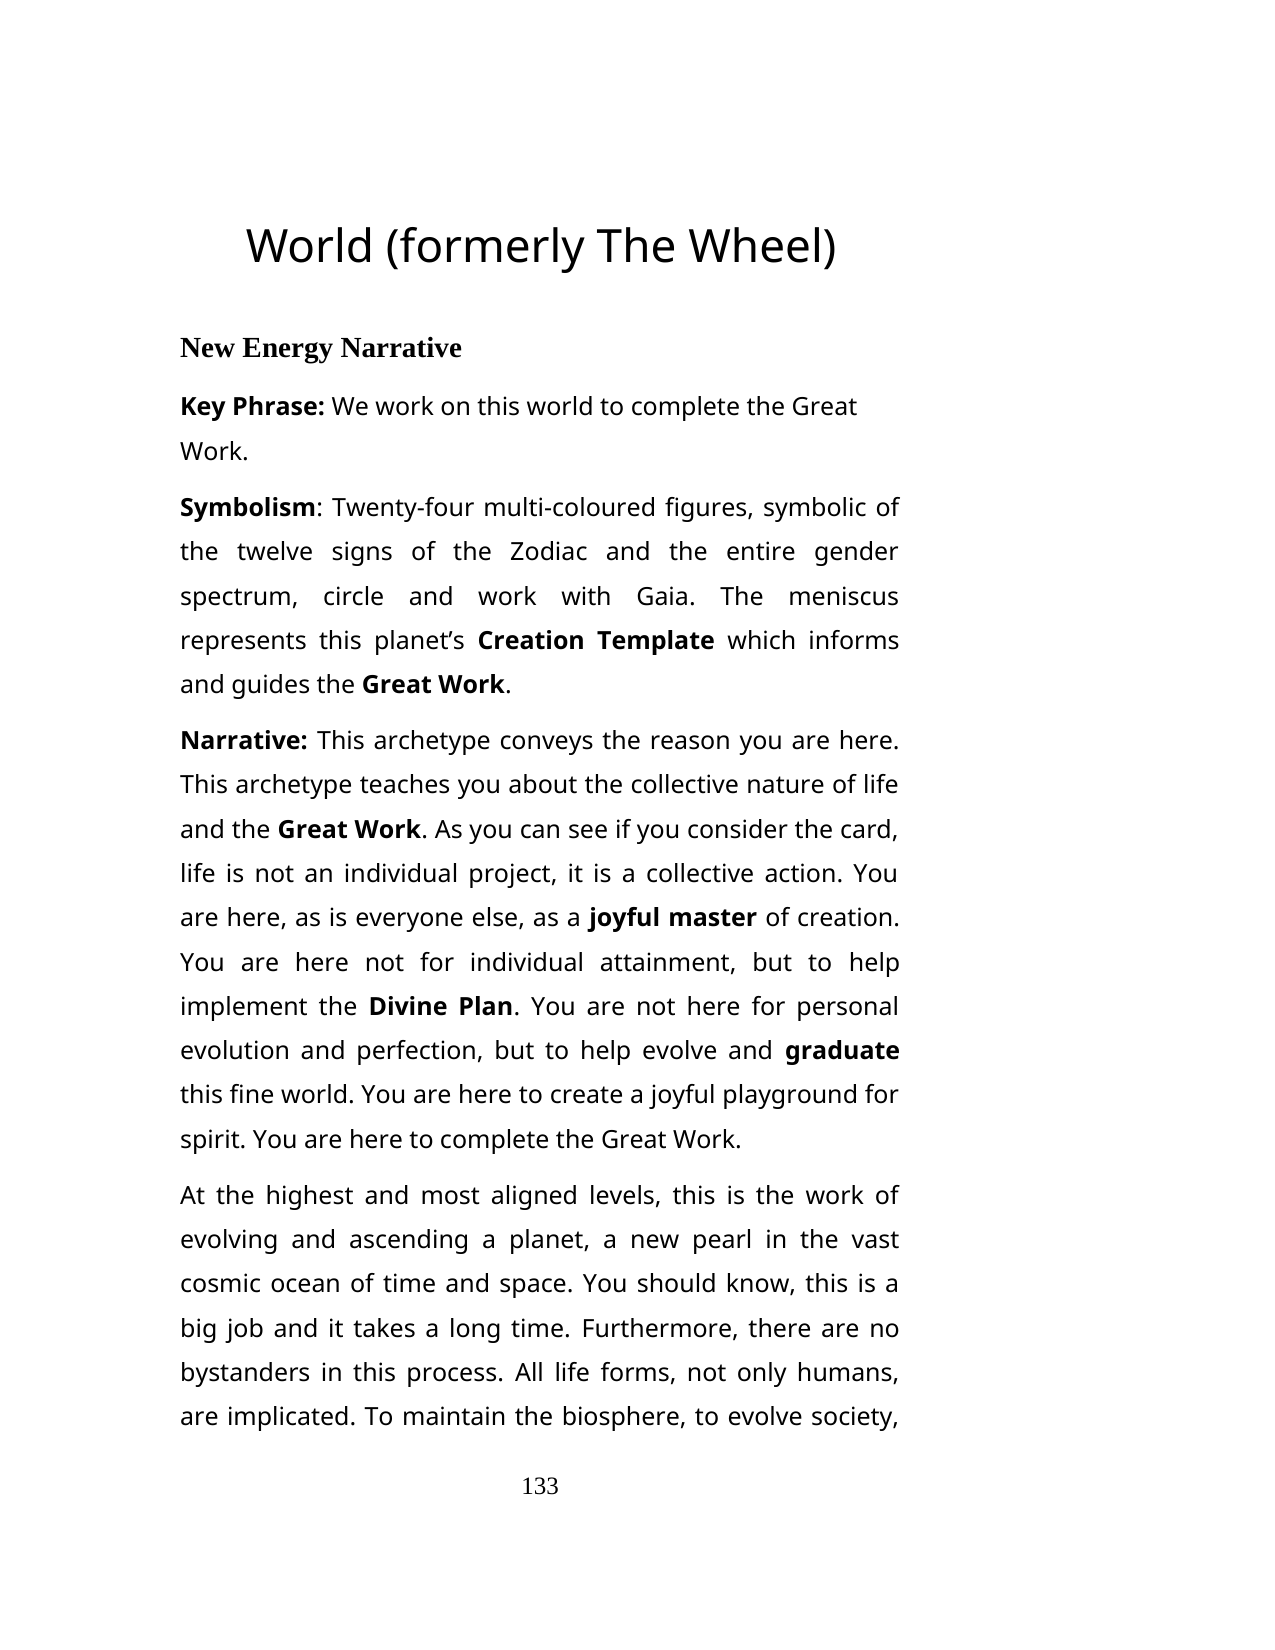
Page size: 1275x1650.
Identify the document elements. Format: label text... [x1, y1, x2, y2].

text Key Phrase: We work on this world to complete the Great Work. [180, 389, 900, 467]
text Narrative: This archetype conveys the reason you are here. This archetype teaches you about the collective nature of life and the Great Work. As you can see if you consider the card, life is not an individual project, it is a collective action. You are here, as is everyone else, as a joyful master of creation. You are here not for individual attainment, but to help implement the Divine Plan. You are not here for personal evolution and perfection, but to help evolve and graduate this fine world. You are here to create a joyful playground for spirit. You are here to complete the Great Work. [180, 723, 900, 1155]
text At the highest and most aligned levels, this is the work of evolving and ascending a planet, a new pearl in the vast cosmic ocean of time and space. You should know, this is a big job and it takes a long time. Furthermore, there are no bystanders in this process. All life forms, not only humans, are implicated. To maintain the biosphere, to evolve society, [180, 1178, 900, 1433]
subtitle World (formerly The Wheel) [180, 213, 902, 276]
text Symbolism: Twenty-four multi-coloured figures, symbolic of the twelve signs of the Zodiac and the entire gender spectrum, circle and work with Gaia. The meniscus represents this planet’s Creation Template which informs and guides the Great Work. [180, 489, 900, 701]
subtitle New Energy Narrative [180, 330, 900, 363]
